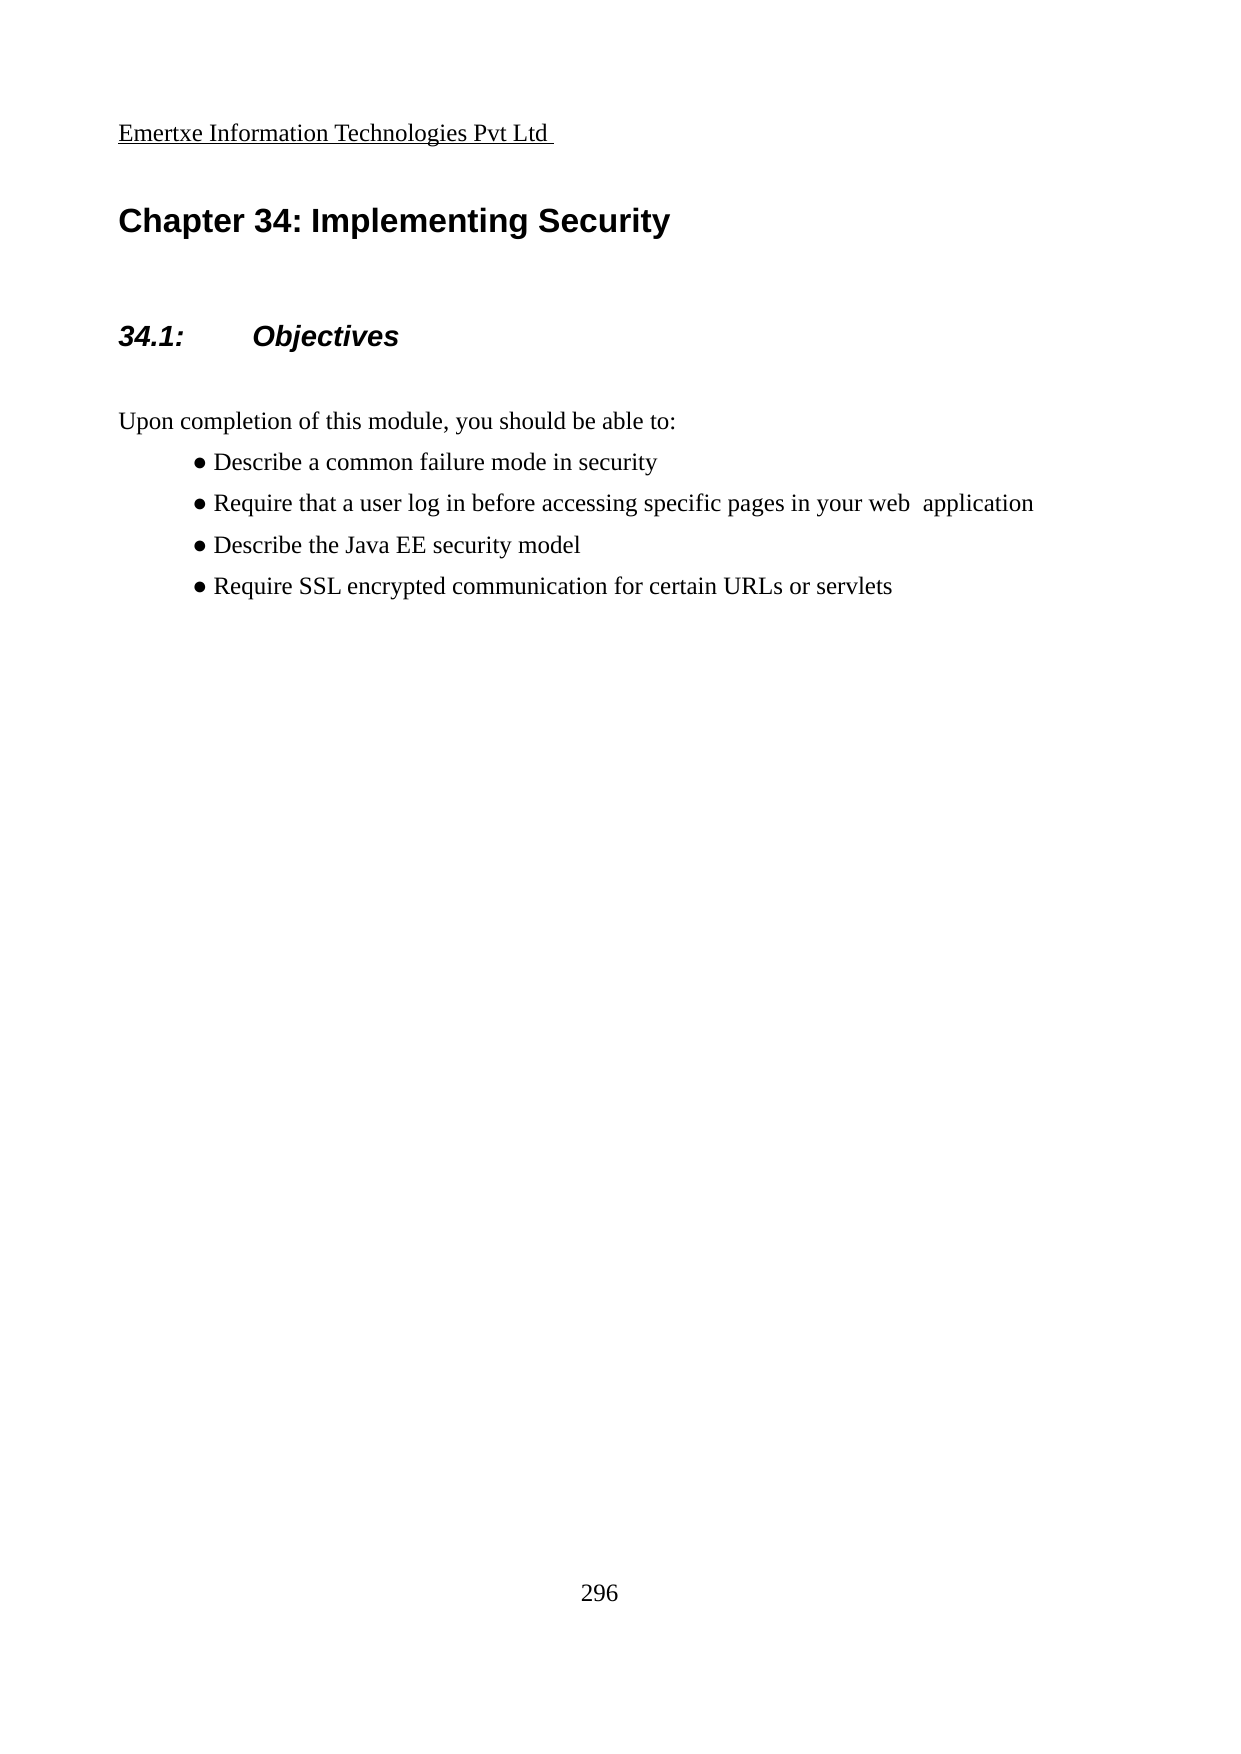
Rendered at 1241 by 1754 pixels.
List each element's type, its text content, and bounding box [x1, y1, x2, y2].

text Upon completion of this module, you should be able to: [118, 406, 1122, 435]
text ● Require that a user log in before accessing specific pages in your web application [118, 488, 1122, 517]
subtitle Implementing Security [118, 201, 1122, 240]
text ● Describe the Java EE security model [118, 530, 1122, 558]
text ● Require SSL encrypted communication for certain URLs or servlets [118, 571, 1122, 600]
subtitle Objectives [118, 319, 1122, 352]
text ● Describe a common failure mode in security [118, 447, 1122, 476]
